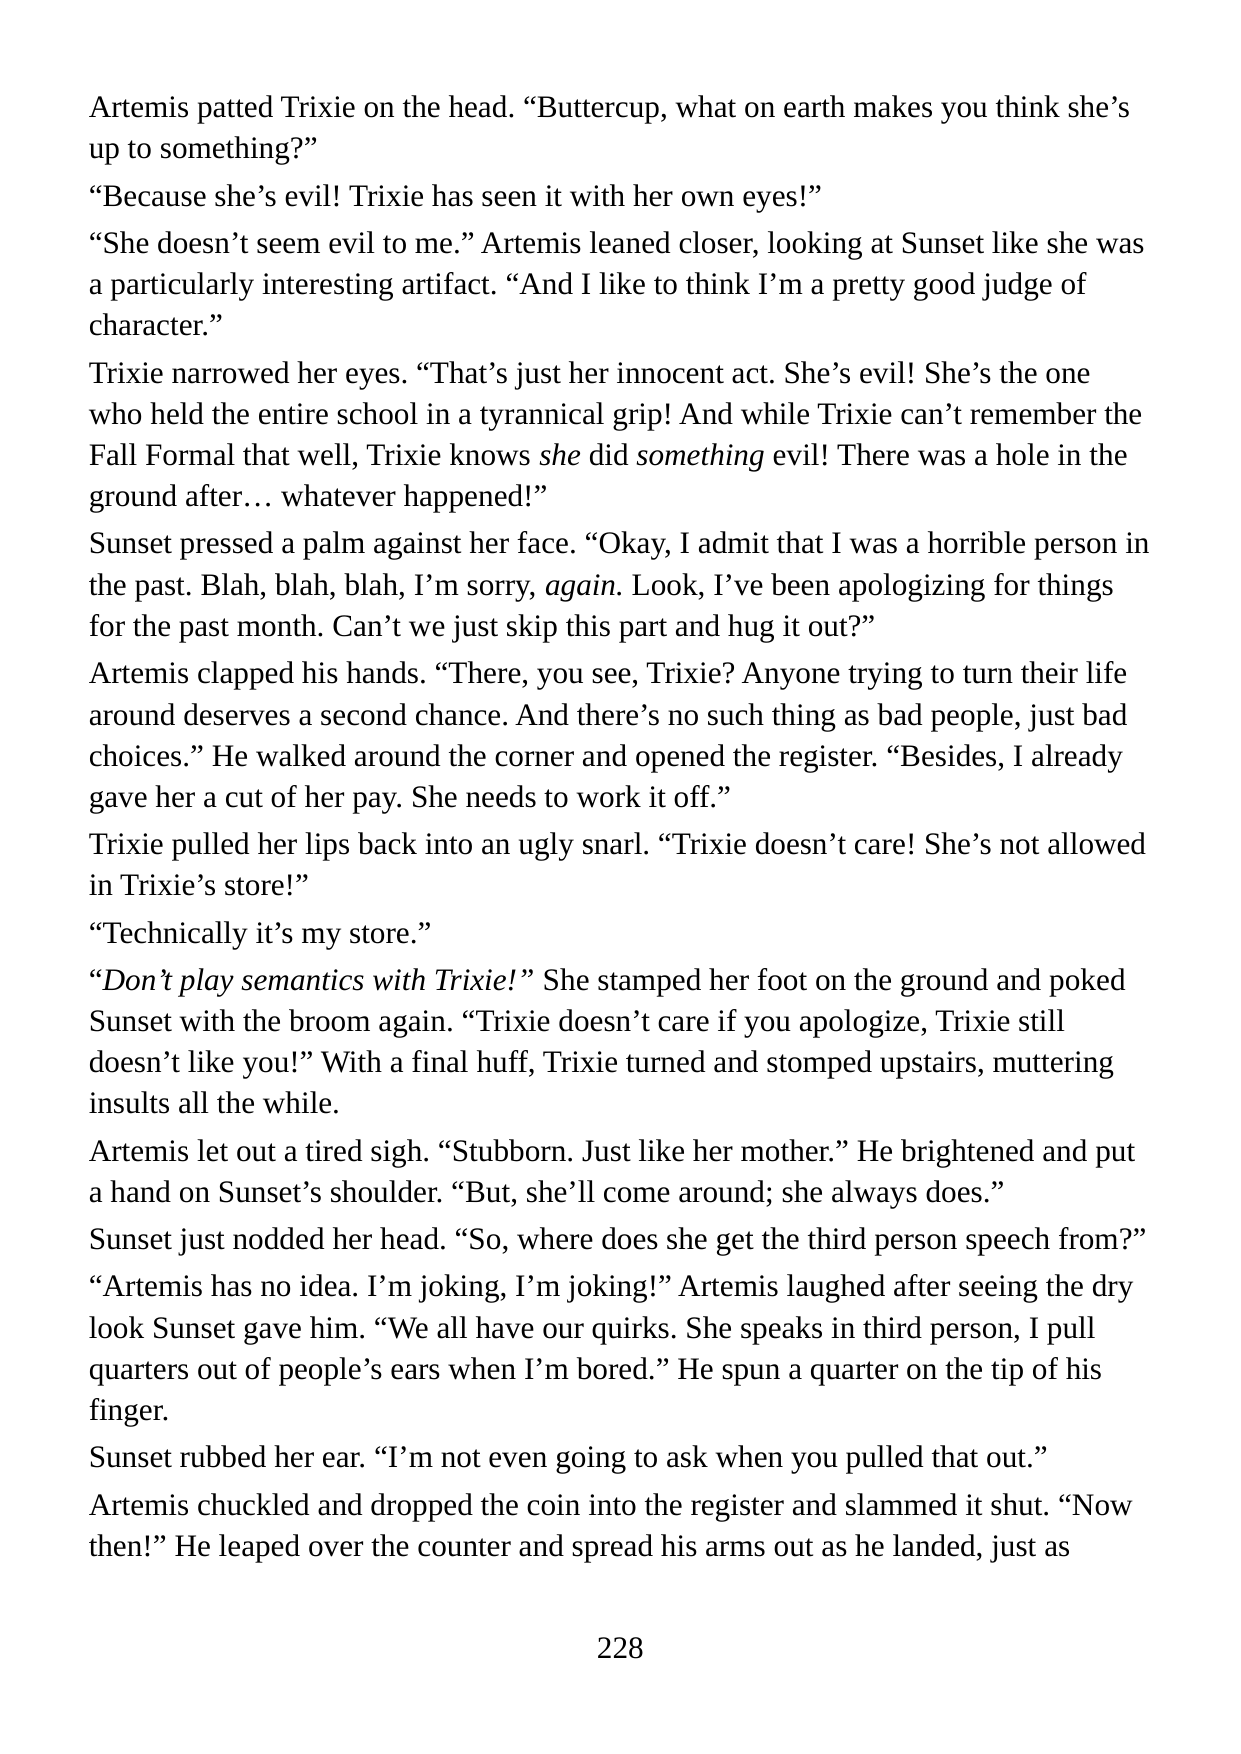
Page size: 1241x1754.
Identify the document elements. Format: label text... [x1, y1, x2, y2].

text Sunset rubbed her ear. “I’m not even going to ask when you pulled that out.” [88, 1438, 1152, 1474]
text Sunset pressed a palm against her face. “Okay, I admit that I was a horrible person in the past. Blah, blah, blah, I’m sorry, again. Look, I’ve been apologizing for things for the past month. Can’t we just skip this part and hug it out?” [88, 525, 1152, 643]
text “She doesn’t seem evil to me.” Artemis leaned closer, looking at Sunset like she was a particularly interesting artifact. “And I like to think I’m a pretty good judge of character.” [88, 224, 1152, 343]
text “Because she’s evil! Trixie has seen it with her own eyes!” [88, 177, 1152, 213]
text Artemis let out a tired sigh. “Stubborn. Just like her mother.” He brightened and put a hand on Sunset’s shoulder. “But, she’ll come around; she always does.” [88, 1132, 1152, 1209]
text “Artemis has no idea. I’m joking, I’m joking!” Artemis laughed after seeing the dry look Sunset gave him. “We all have our quirks. She speaks in third person, I pull quarters out of people’s ears when I’m bored.” He spun a quarter on the tip of his finger. [88, 1268, 1152, 1427]
text “Technically it’s my store.” [88, 914, 1152, 950]
text “Don’t play semantics with Trixie!” She stamped her foot on the ground and poked Sunset with the broom again. “Trixie doesn’t care if you apologize, Trixie still doesn’t like you!” With a final huff, Trixie turned and stomped upstairs, muttering insults all the while. [88, 961, 1152, 1121]
text Artemis clapped his hands. “There, you see, Trixie? Anyone trying to turn their life around deserves a second chance. And there’s no such thing as bad people, just bad choices.” He walked around the corner and opened the register. “Besides, I already gave her a cut of her pay. She needs to work it off.” [88, 654, 1152, 814]
text Artemis patted Trixie on the head. “Buttercup, what on earth makes you think she’s up to something?” [88, 88, 1152, 166]
text Sunset just nodded her head. “So, where does she get the third person speech from?” [88, 1220, 1152, 1256]
text Artemis chuckled and dropped the coin into the register and slammed it shut. “Now then!” He leaped over the counter and spread his arms out as he landed, just as [88, 1486, 1152, 1563]
text Trixie narrowed her eyes. “That’s just her innocent act. She’s evil! She’s the one who held the entire school in a tyrannical grip! And while Trixie can’t remember the Fall Formal that well, Trixie knows she did something evil! There was a hole in the ground after… whatever happened!” [88, 354, 1152, 513]
text Trixie pulled her lips back into an ugly snarl. “Trixie doesn’t care! She’s not allowed in Trixie’s store!” [88, 825, 1152, 903]
